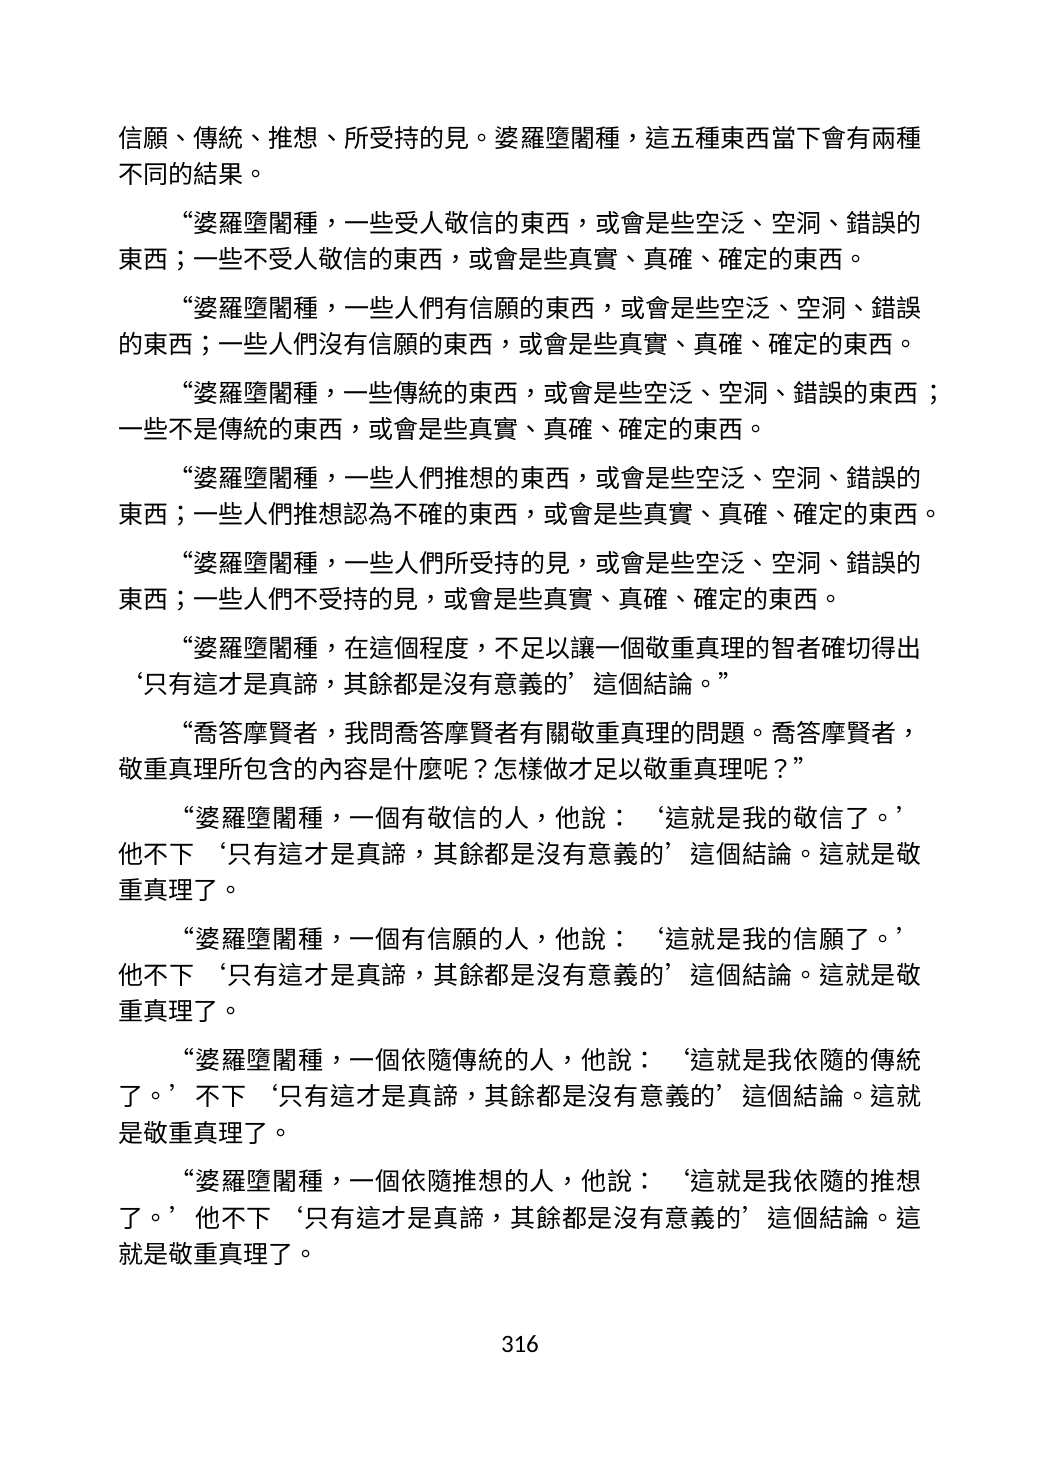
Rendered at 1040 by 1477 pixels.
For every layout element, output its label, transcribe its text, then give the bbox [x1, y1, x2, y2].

text “婆羅墮闍種，一些人們所受持的見，或會是些空泛、空洞、錯誤的東西；一些人們不受持的見，或會是些真實、真確、確定的東西。 [118, 543, 921, 616]
text “婆羅墮闍種，一些受人敬信的東西，或會是些空泛、空洞、錯誤的東西；一些不受人敬信的東西，或會是些真實、真確、確定的東西。 [118, 203, 921, 276]
text “婆羅墮闍種，一些傳統的東西，或會是些空泛、空洞、錯誤的東西；一些不是傳統的東西，或會是些真實、真確、確定的東西。 [118, 373, 921, 446]
text “婆羅墮闍種，一些人們推想的東西，或會是些空泛、空洞、錯誤的東西；一些人們推想認為不確的東西，或會是些真實、真確、確定的東西。 [118, 458, 921, 531]
text 信願、傳統、推想、所受持的見。婆羅墮闍種，這五種東西當下會有兩種不同的結果。 [118, 118, 921, 191]
text “婆羅墮闍種，一個有信願的人，他說： ‘這就是我的信願了。’他不下 ‘只有這才是真諦，其餘都是沒有意義的’這個結論。這就是敬重真理了。 [118, 919, 921, 1028]
text “喬答摩賢者，我問喬答摩賢者有關敬重真理的問題。喬答摩賢者，敬重真理所包含的內容是什麼呢？怎樣做才足以敬重真理呢？” [118, 713, 921, 786]
text “婆羅墮闍種，一個有敬信的人，他說： ‘這就是我的敬信了。’他不下 ‘只有這才是真諦，其餘都是沒有意義的’這個結論。這就是敬重真理了。 [118, 798, 921, 907]
text “婆羅墮闍種，一些人們有信願的東西，或會是些空泛、空洞、錯誤的東西；一些人們沒有信願的東西，或會是些真實、真確、確定的東西。 [118, 288, 921, 361]
text “婆羅墮闍種，一個依隨推想的人，他說： ‘這就是我依隨的推想了。’他不下 ‘只有這才是真諦，其餘都是沒有意義的’這個結論。這就是敬重真理了。 [118, 1162, 921, 1271]
text “婆羅墮闍種，在這個程度，不足以讓一個敬重真理的智者確切得出 ‘只有這才是真諦，其餘都是沒有意義的’這個結論。” [118, 628, 921, 701]
text “婆羅墮闍種，一個依隨傳統的人，他說： ‘這就是我依隨的傳統了。’不下 ‘只有這才是真諦，其餘都是沒有意義的’這個結論。這就是敬重真理了。 [118, 1041, 921, 1149]
